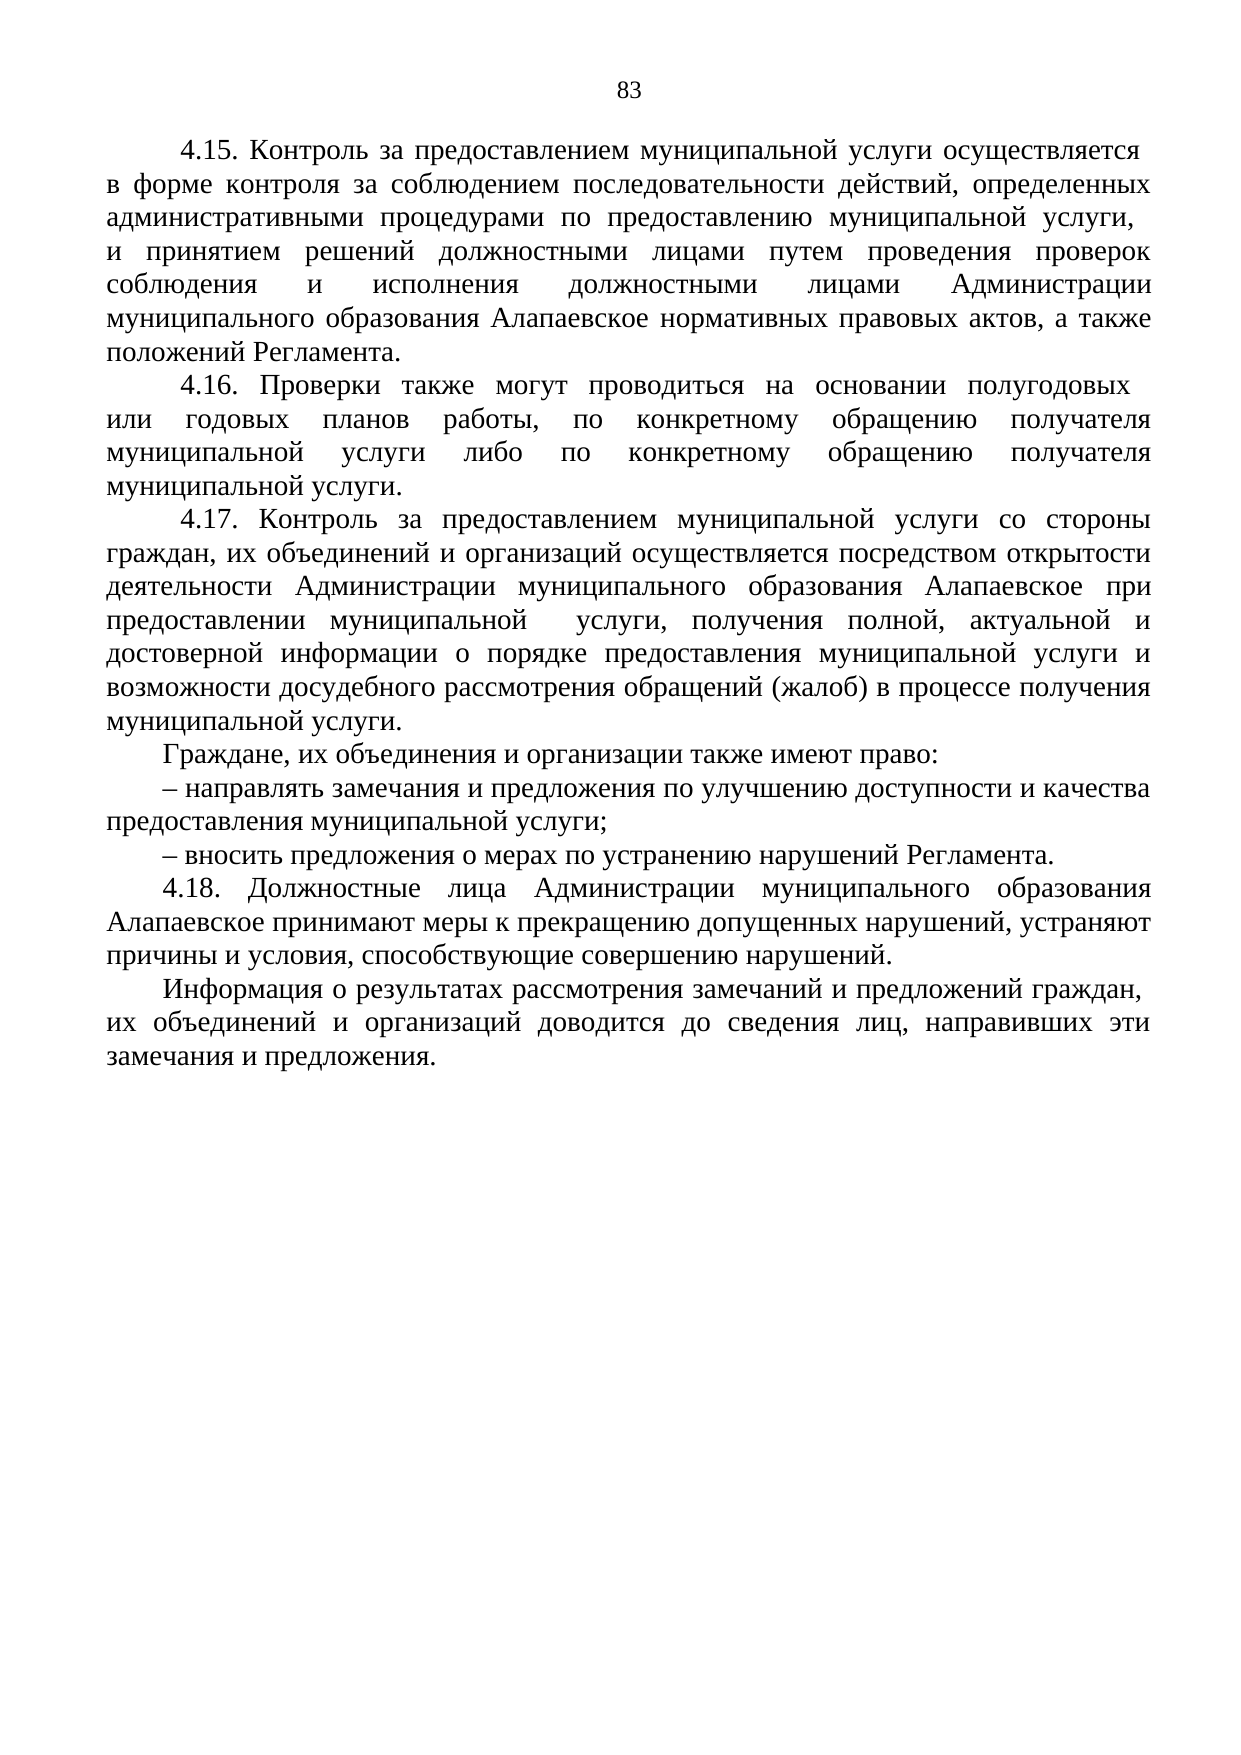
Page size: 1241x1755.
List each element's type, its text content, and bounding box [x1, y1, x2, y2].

text Граждане, их объединения и организации также имеют право: [106, 736, 1152, 770]
text – направлять замечания и предложения по улучшению доступности и качества предоставления муниципальной услуги; [106, 770, 1152, 837]
text 4.17. Контроль за предоставлением муниципальной услуги со стороны граждан, их объединений и организаций осуществляется посредством открытости деятельности Администрации муниципального образования Алапаевское при предоставлении муниципальной услуги, получения полной, актуальной и достоверной информации о порядке предоставления муниципальной услуги и возможности досудебного рассмотрения обращений (жалоб) в процессе получения муниципальной услуги. [106, 501, 1152, 736]
text – вносить предложения о мерах по устранению нарушений Регламента. [106, 837, 1152, 870]
text 4.15. Контроль за предоставлением муниципальной услуги осуществляется в форме контроля за соблюдением последовательности действий, определенных административными процедурами по предоставлению муниципальной услуги, и принятием решений должностными лицами путем проведения проверок соблюдения и исполнения должностными лицами Администрации муниципального образования Алапаевское нормативных правовых актов, а также положений Регламента. [106, 132, 1152, 367]
text 4.16. Проверки также могут проводиться на основании полугодовых или годовых планов работы, по конкретному обращению получателя муниципальной услуги либо по конкретному обращению получателя муниципальной услуги. [106, 367, 1152, 501]
text 4.18. Должностные лица Администрации муниципального образования Алапаевское принимают меры к прекращению допущенных нарушений, устраняют причины и условия, способствующие совершению нарушений. [106, 870, 1152, 971]
text Информация о результатах рассмотрения замечаний и предложений граждан, их объединений и организаций доводится до сведения лиц, направивших эти замечания и предложения. [106, 971, 1152, 1072]
